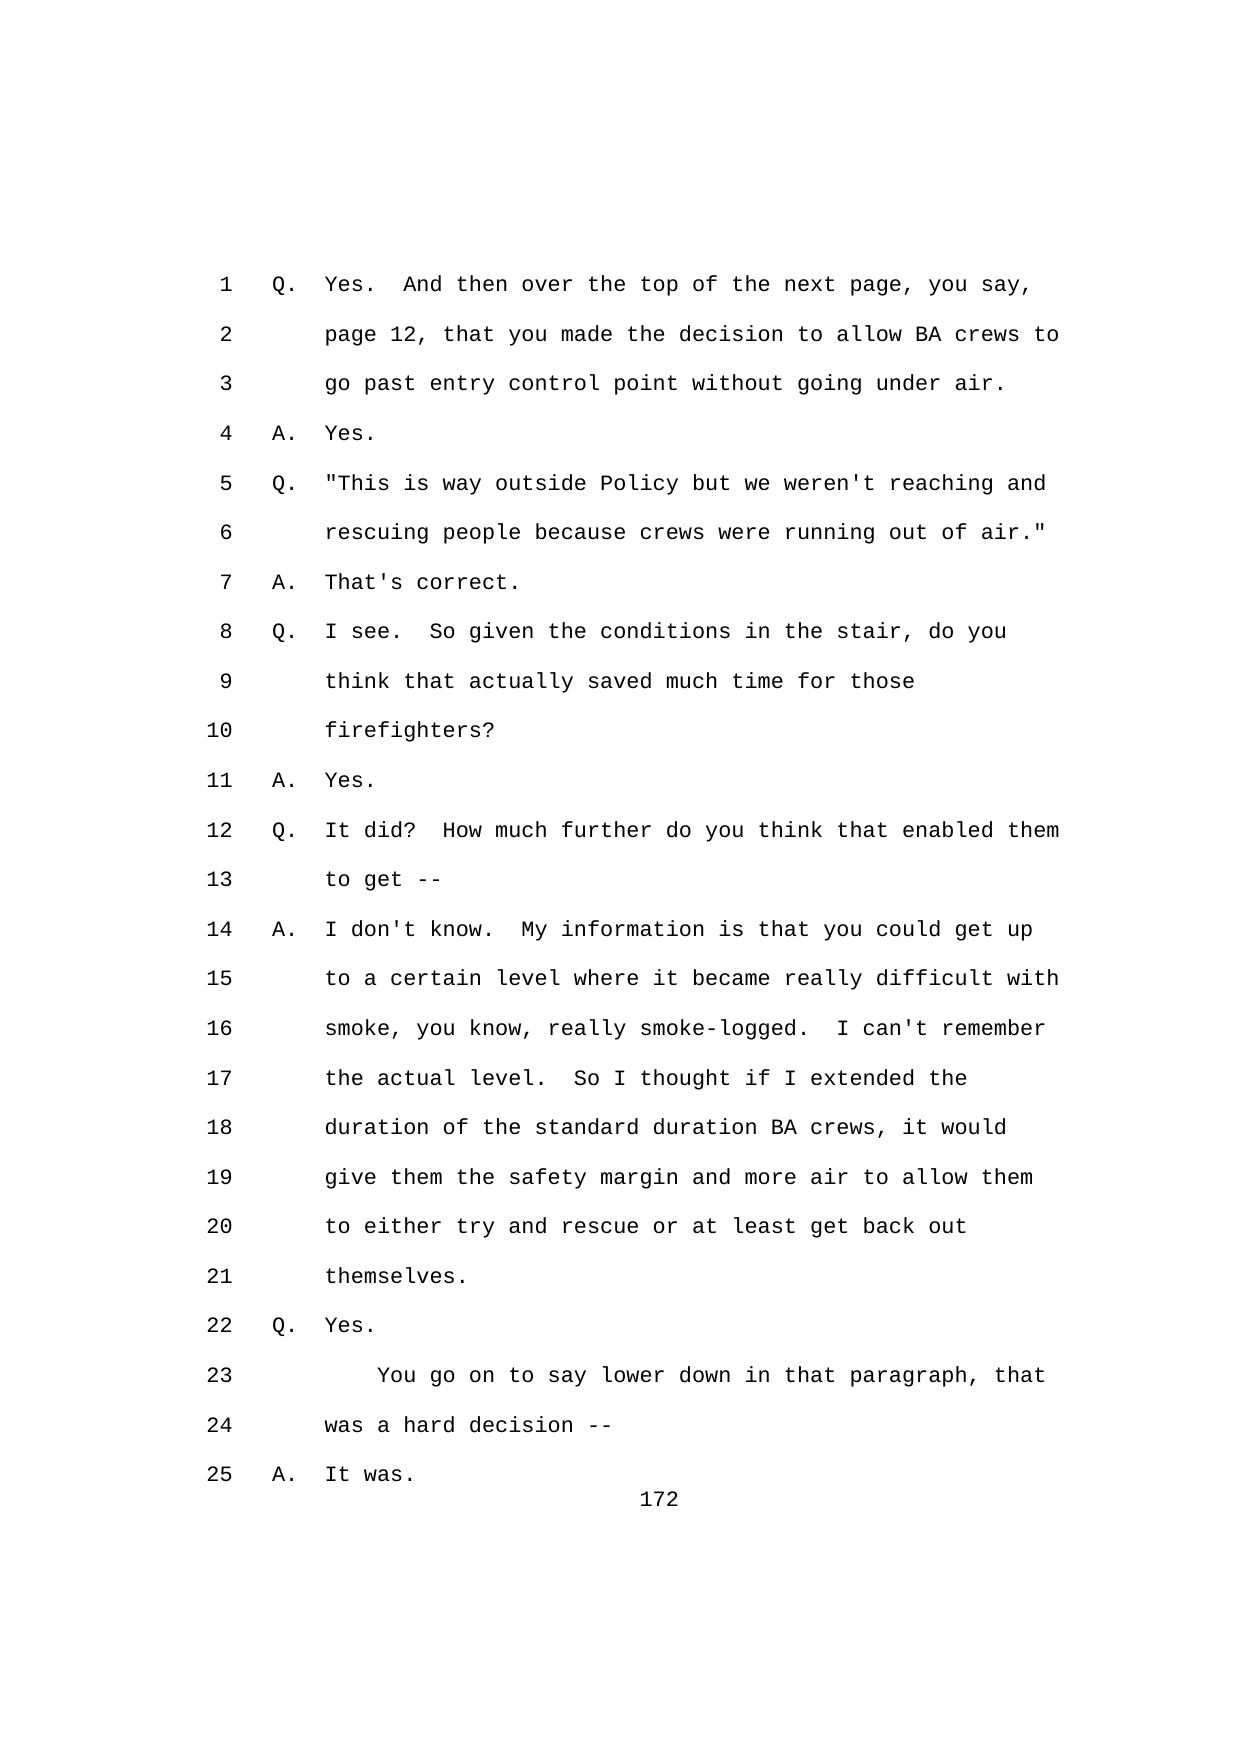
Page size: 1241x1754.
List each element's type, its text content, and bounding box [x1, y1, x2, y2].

text 5 Q. "This is way outside Policy but we weren't reaching and [75, 472, 1165, 496]
text 25 A. It was. [75, 1463, 1165, 1488]
text 19 give them the safety margin and more air to allow them [75, 1166, 1165, 1191]
text 17 the actual level. So I thought if I extended the [75, 1067, 1165, 1091]
text 7 A. That's correct. [75, 571, 1165, 596]
text 13 to get -- [75, 868, 1165, 893]
text 12 Q. It did? How much further do you think that enabled them [75, 819, 1165, 843]
text 8 Q. I see. So given the conditions in the stair, do you [75, 620, 1165, 645]
text 24 was a hard decision -- [75, 1414, 1165, 1438]
text 23 You go on to say lower down in that paragraph, that [75, 1364, 1165, 1389]
text 1 Q. Yes. And then over the top of the next page, you say, [75, 273, 1165, 298]
text 11 A. Yes. [75, 769, 1165, 794]
text 172 [75, 1488, 1165, 1513]
text 3 go past entry control point without going under air. [75, 372, 1165, 397]
text 22 Q. Yes. [75, 1314, 1165, 1339]
text 16 smoke, you know, really smoke-logged. I can't remember [75, 1017, 1165, 1042]
text 14 A. I don't know. My information is that you could get up [75, 918, 1165, 943]
text 10 firefighters? [75, 719, 1165, 744]
text 6 rescuing people because crews were running out of air." [75, 521, 1165, 546]
text 15 to a certain level where it became really difficult with [75, 967, 1165, 992]
text 20 to either try and rescue or at least get back out [75, 1215, 1165, 1240]
text 2 page 12, that you made the decision to allow BA crews to [75, 323, 1165, 348]
text 9 think that actually saved much time for those [75, 670, 1165, 695]
text 21 themselves. [75, 1265, 1165, 1290]
text 18 duration of the standard duration BA crews, it would [75, 1116, 1165, 1141]
text 4 A. Yes. [75, 422, 1165, 447]
